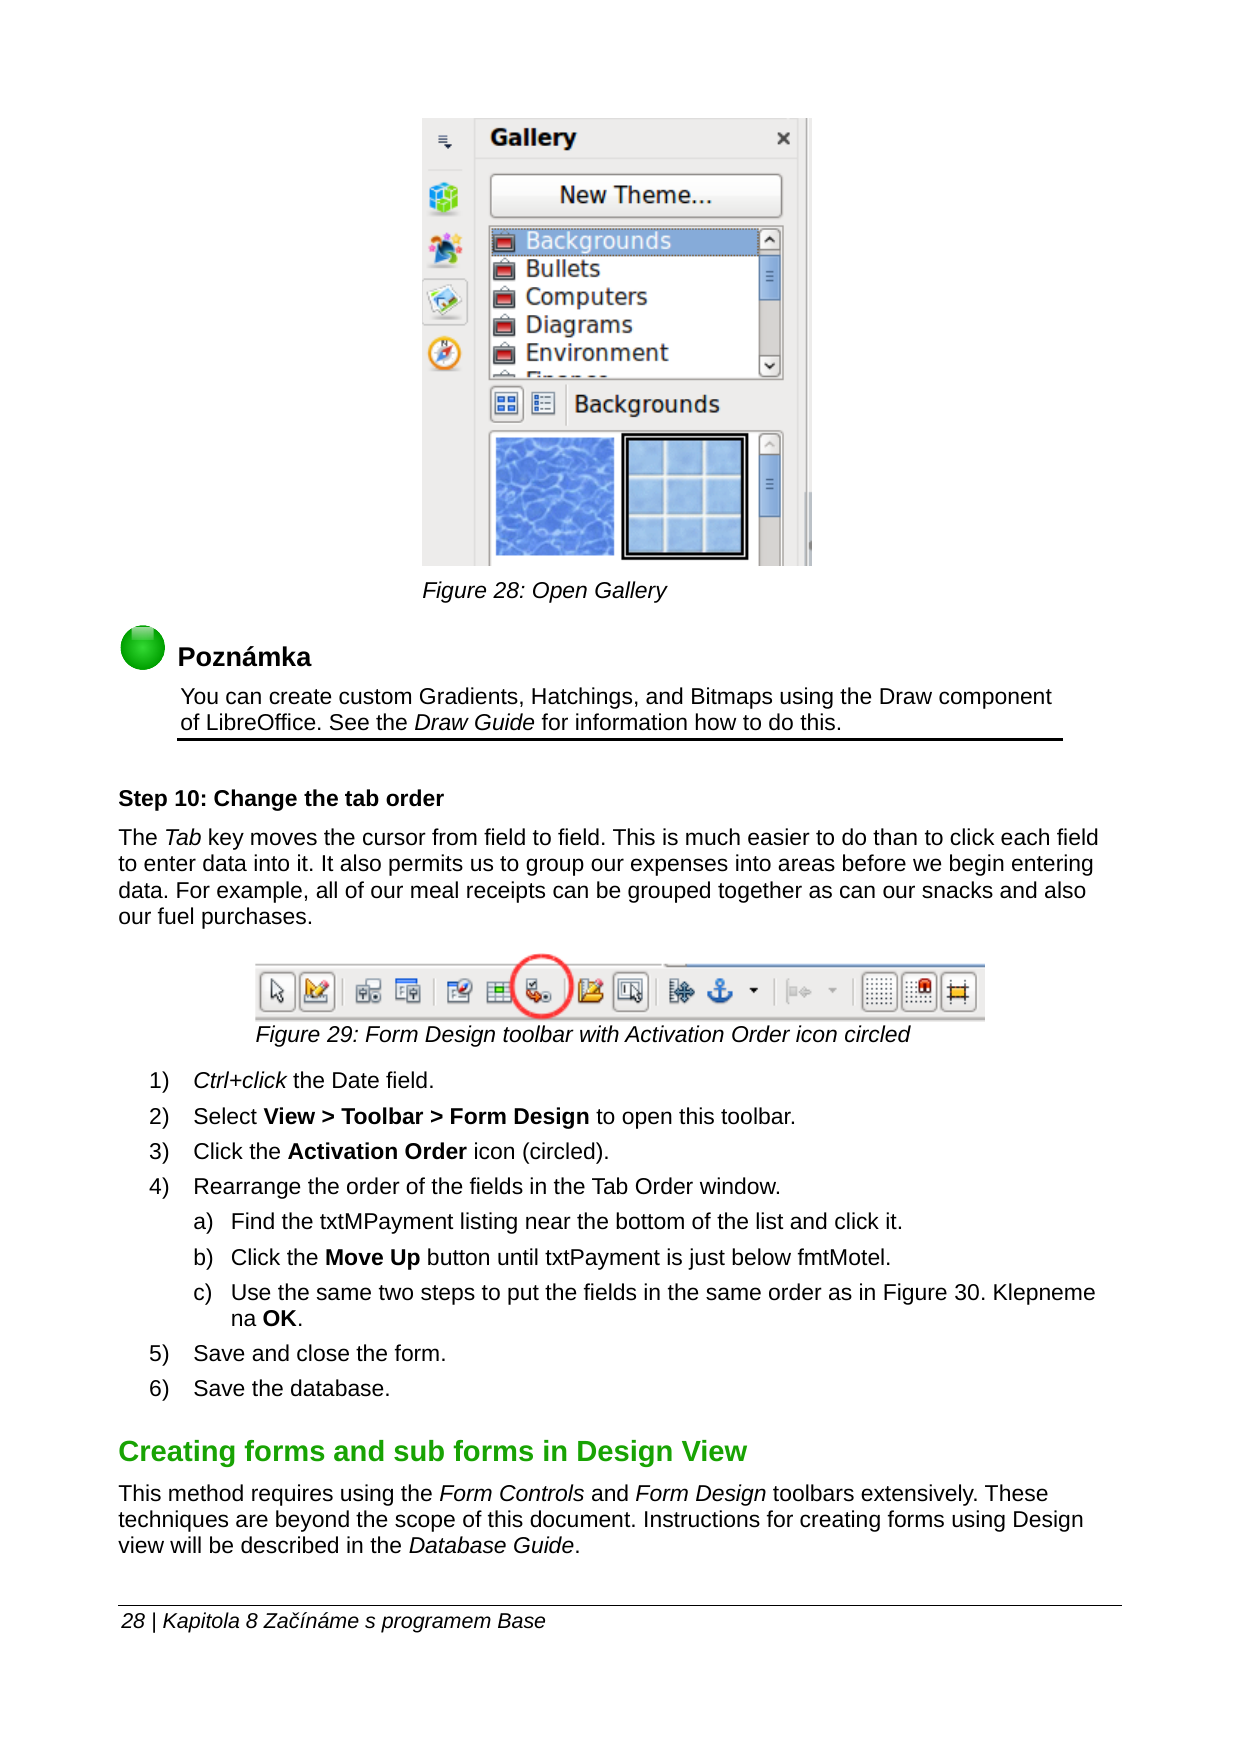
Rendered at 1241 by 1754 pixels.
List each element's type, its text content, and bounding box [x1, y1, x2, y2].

subtitle Creating forms and sub forms in Design View [118, 1434, 1122, 1468]
list Click the Activation Order icon (circled). [169, 1138, 1122, 1164]
text Figure 29: Form Design toolbar with Activation Order icon circled [255, 1022, 985, 1048]
text Figure 28: Open Gallery [422, 577, 818, 603]
list Save and close the form. [169, 1340, 1122, 1367]
text Step 10: Change the tab order [118, 785, 1122, 812]
list Find the txtMPayment listing near the bottom of the list and click it. [193, 1208, 1122, 1234]
text The Tab key moves the cursor from field to field. This is much easier to do than to click each field to enter data into it. It also permits us to group our expenses into areas before we begin entering data. For example, all of our meal receipts can be grouped together as can our snacks and also our fuel purchases. [118, 824, 1122, 929]
picture [255, 953, 985, 1022]
text This method requires using the Form Controls and Form Design toolbars extensively. These techniques are beyond the scope of this document. Instructions for creating forms using Design view will be described in the Database Guide. [118, 1479, 1122, 1559]
list Ctrl+click the Date field. [169, 1067, 1122, 1094]
list Use the same two steps to put the fields in the same order as in Figure 30. Klepneme na OK. [193, 1279, 1122, 1331]
text You can create custom Gradients, Hatchings, and Bitmaps using the Draw component of LibreOffice. See the Draw Guide for information how to do this. [177, 680, 1063, 738]
list Rearrange the order of the fields in the Tab Order window. [169, 1173, 1122, 1199]
picture [422, 118, 812, 566]
list Select View > Toolbar > Form Design to open this toolbar. [169, 1103, 1122, 1129]
list Save the database. [169, 1375, 1122, 1402]
subtitle Poznámka [118, 623, 1122, 672]
list Click the Move Up button until txtPayment is just below fmtMotel. [193, 1243, 1122, 1270]
